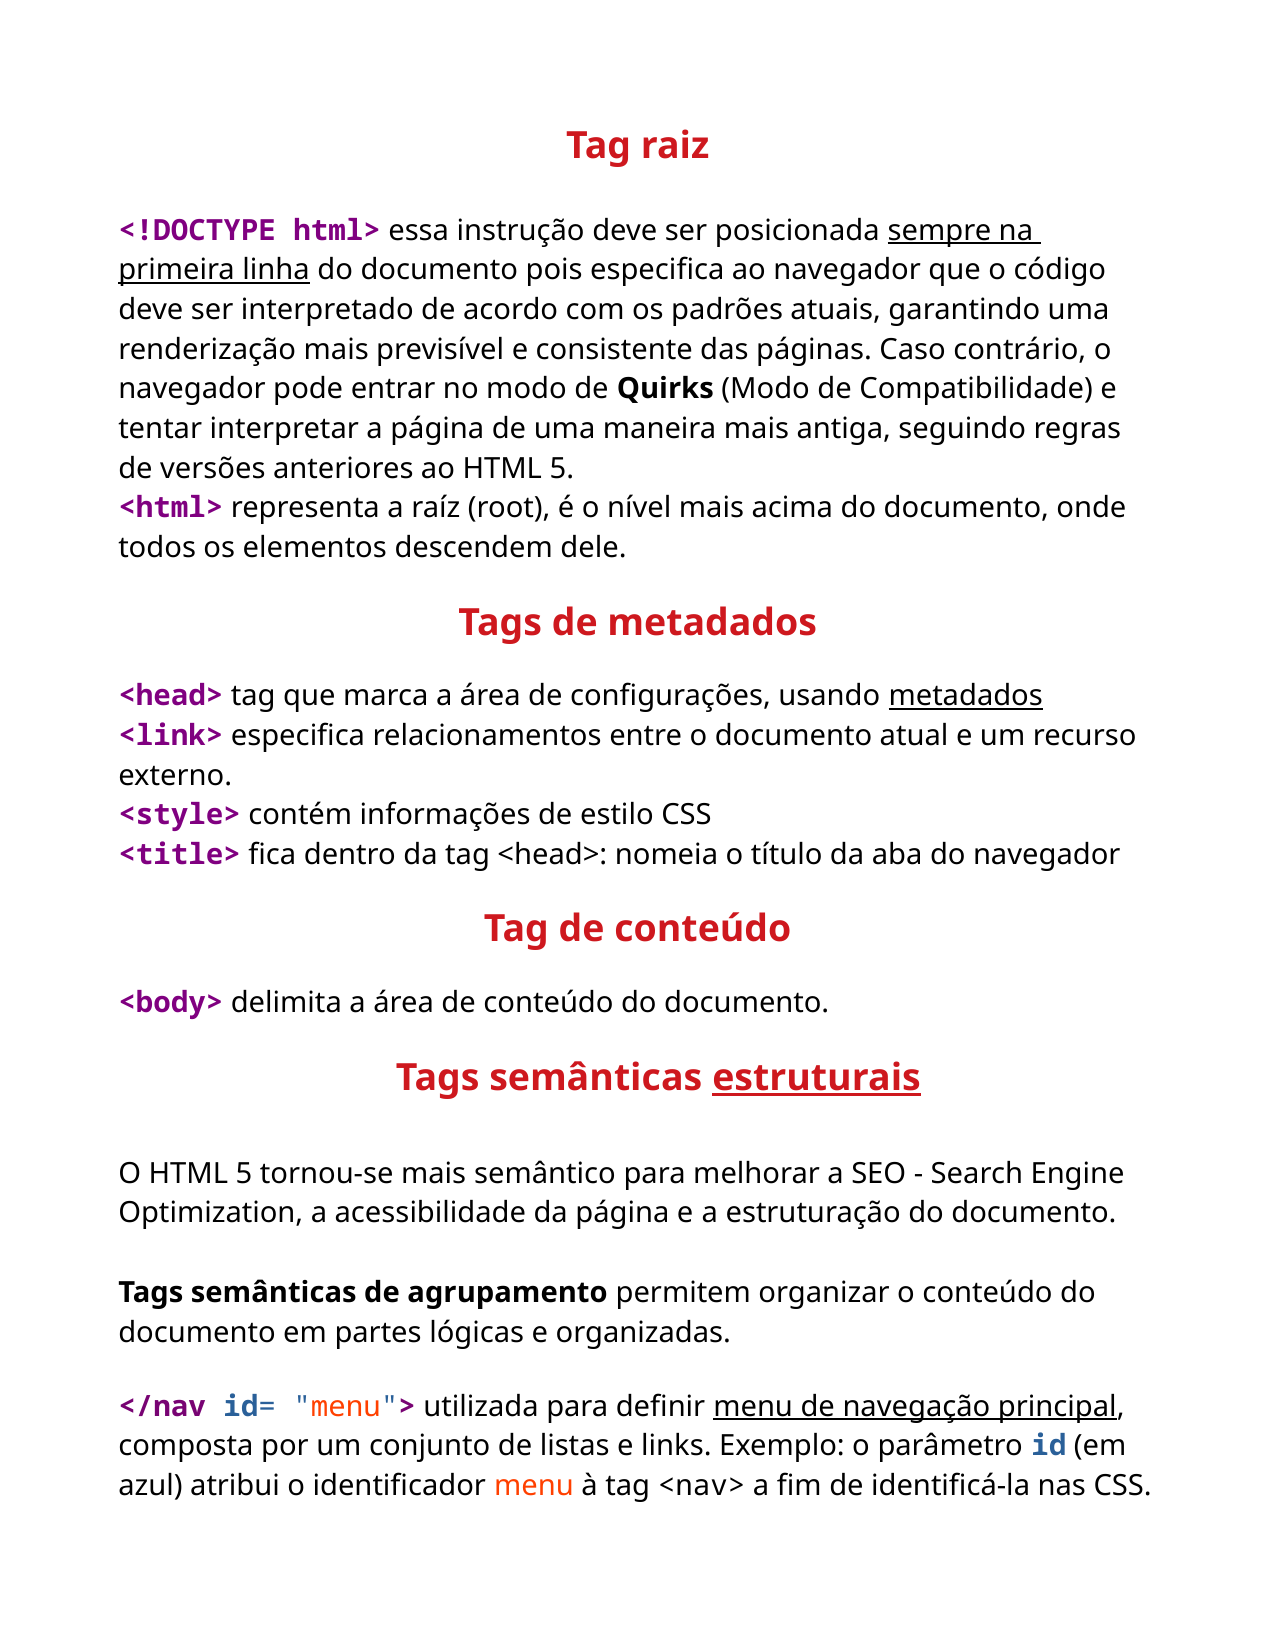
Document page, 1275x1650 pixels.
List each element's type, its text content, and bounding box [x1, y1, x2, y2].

text <title> fica dentro da tag <head>: nomeia o título da aba do navegador [118, 833, 1157, 873]
text <html> representa a raíz (root), é o nível mais acima do documento, onde todos os elementos descendem dele. [118, 487, 1157, 566]
text O HTML 5 tornou-se mais semântico para melhorar a SEO - Search Engine Optimization, a acessibilidade da página e a estruturação do documento. [118, 1152, 1157, 1231]
text <head> tag que marca a área de configurações, usando metadados [118, 674, 1157, 714]
text Tag raiz [118, 118, 1157, 169]
text <body> delimita a área de conteúdo do documento. [118, 982, 1157, 1021]
text Tags semânticas estruturais [118, 1050, 1198, 1101]
text Tag de conteúdo [118, 902, 1157, 953]
text </nav id= "menu"> utilizada para definir menu de navegação principal, composta por um conjunto de listas e links. Exemplo: o parâmetro id (em azul) atribui o identificador menu à tag <nav> a fim de identificá-la nas CSS. [118, 1385, 1157, 1504]
text Tags de metadados [118, 595, 1157, 646]
text <style> contém informações de estilo CSS [118, 794, 1157, 833]
text <link> especifica relacionamentos entre o documento atual e um recurso externo. [118, 714, 1157, 794]
text Tags semânticas de agrupamento permitem organizar o conteúdo do documento em partes lógicas e organizadas. [118, 1271, 1198, 1351]
text <!DOCTYPE html> essa instrução deve ser posicionada sempre na primeira linha do documento pois especifica ao navegador que o código deve ser interpretado de acordo com os padrões atuais, garantindo uma renderização mais previsível e consistente das páginas. Caso contrário, o navegador pode entrar no modo de Quirks (Modo de Compatibilidade) e tentar interpretar a página de uma maneira mais antiga, seguindo regras de versões anteriores ao HTML 5. [118, 209, 1157, 487]
